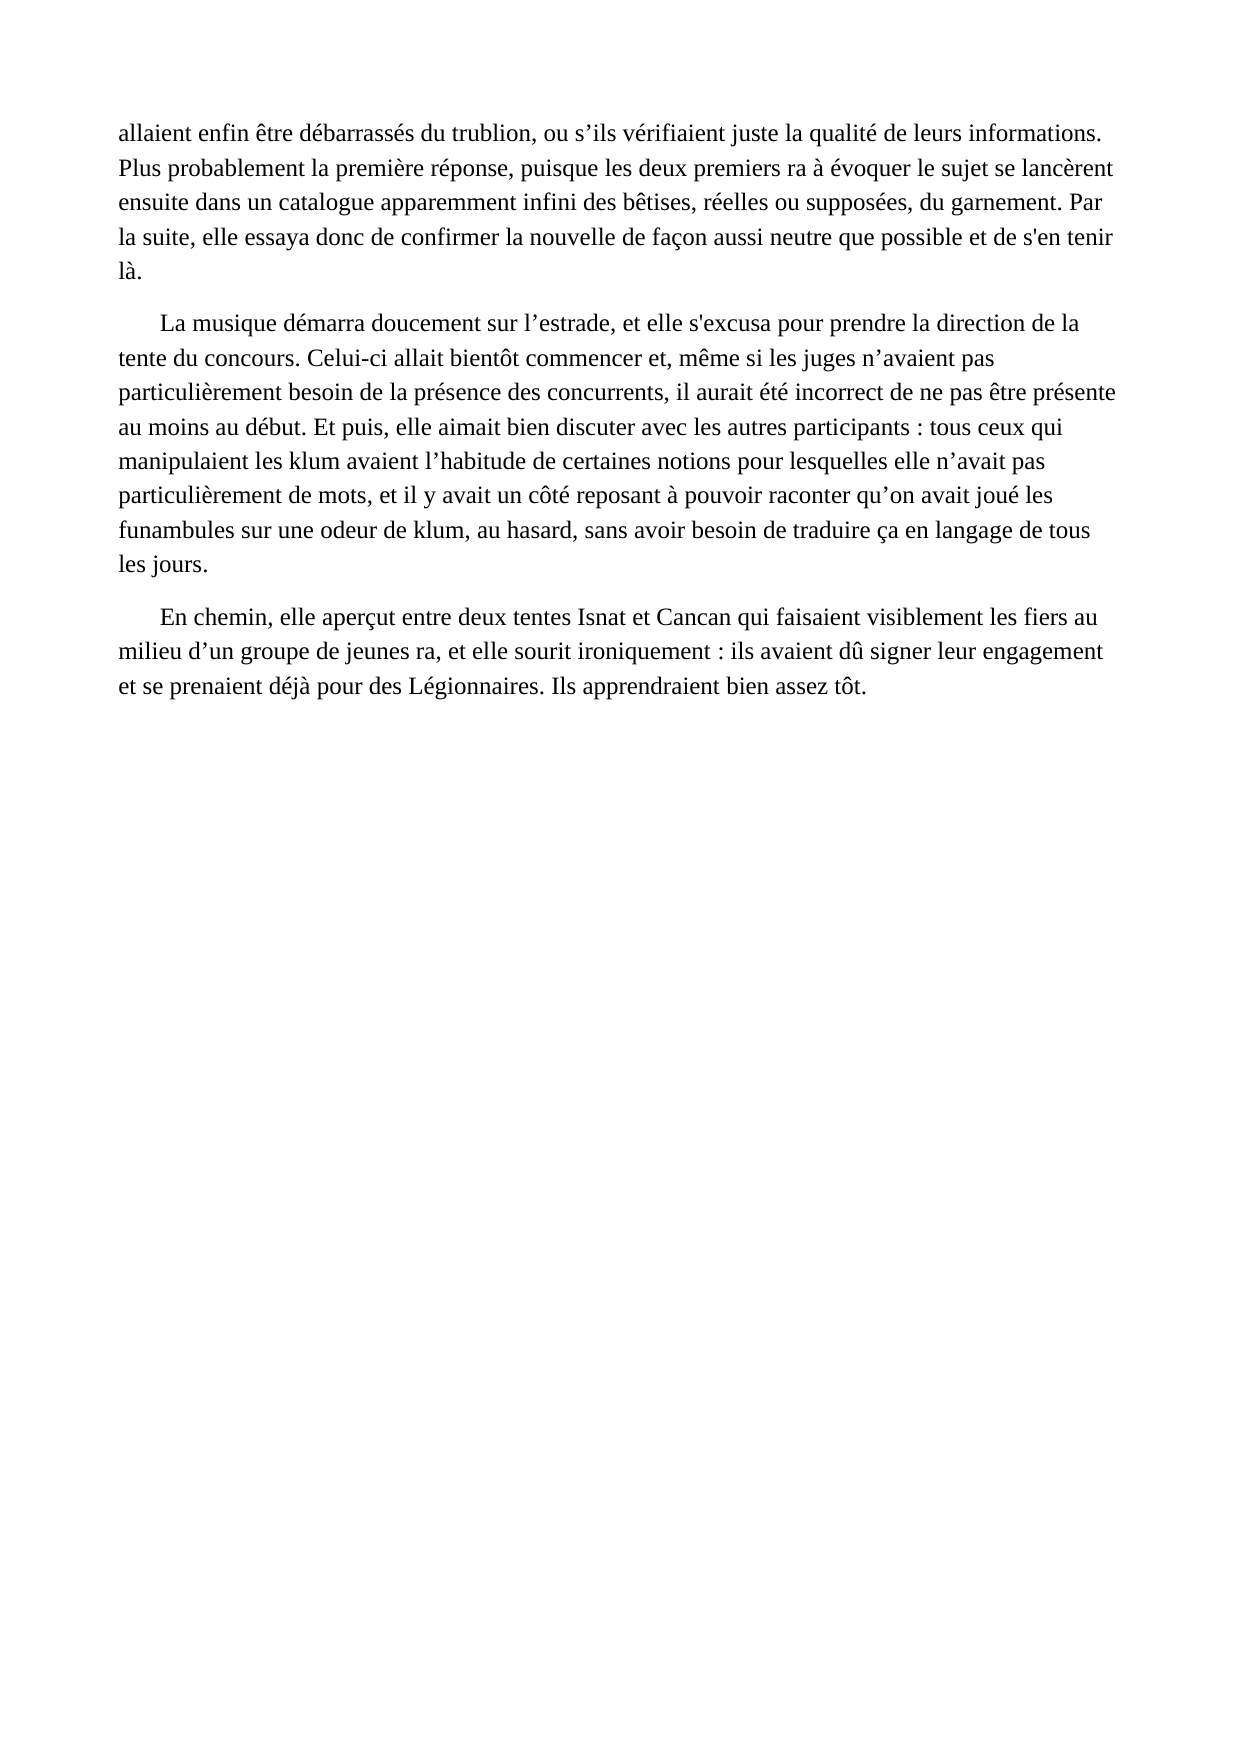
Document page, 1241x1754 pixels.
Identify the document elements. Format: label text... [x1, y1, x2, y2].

text La musique démarra doucement sur l’estrade, et elle s'excusa pour prendre la direction de la tente du concours. Celui-ci allait bientôt commencer et, même si les juges n’avaient pas particulièrement besoin de la présence des concurrents, il aurait été incorrect de ne pas être présente au moins au début. Et puis, elle aimait bien discuter avec les autres participants : tous ceux qui manipulaient les klum avaient l’habitude de certaines notions pour lesquelles elle n’avait pas particulièrement de mots, et il y avait un côté reposant à pouvoir raconter qu’on avait joué les funambules sur une odeur de klum, au hasard, sans avoir besoin de traduire ça en langage de tous les jours. [118, 308, 1122, 578]
text allaient enfin être débarrassés du trublion, ou s’ils vérifiaient juste la qualité de leurs informations. Plus probablement la première réponse, puisque les deux premiers ra à évoquer le sujet se lancèrent ensuite dans un catalogue apparemment infini des bêtises, réelles ou supposées, du garnement. Par la suite, elle essaya donc de confirmer la nouvelle de façon aussi neutre que possible et de s'en tenir là. [118, 118, 1122, 285]
text En chemin, elle aperçut entre deux tentes Isnat et Cancan qui faisaient visiblement les fiers au milieu d’un groupe de jeunes ra, et elle sourit ironiquement : ils avaient dû signer leur engagement et se prenaient déjà pour des Légionnaires. Ils apprendraient bien assez tôt. [118, 602, 1122, 699]
